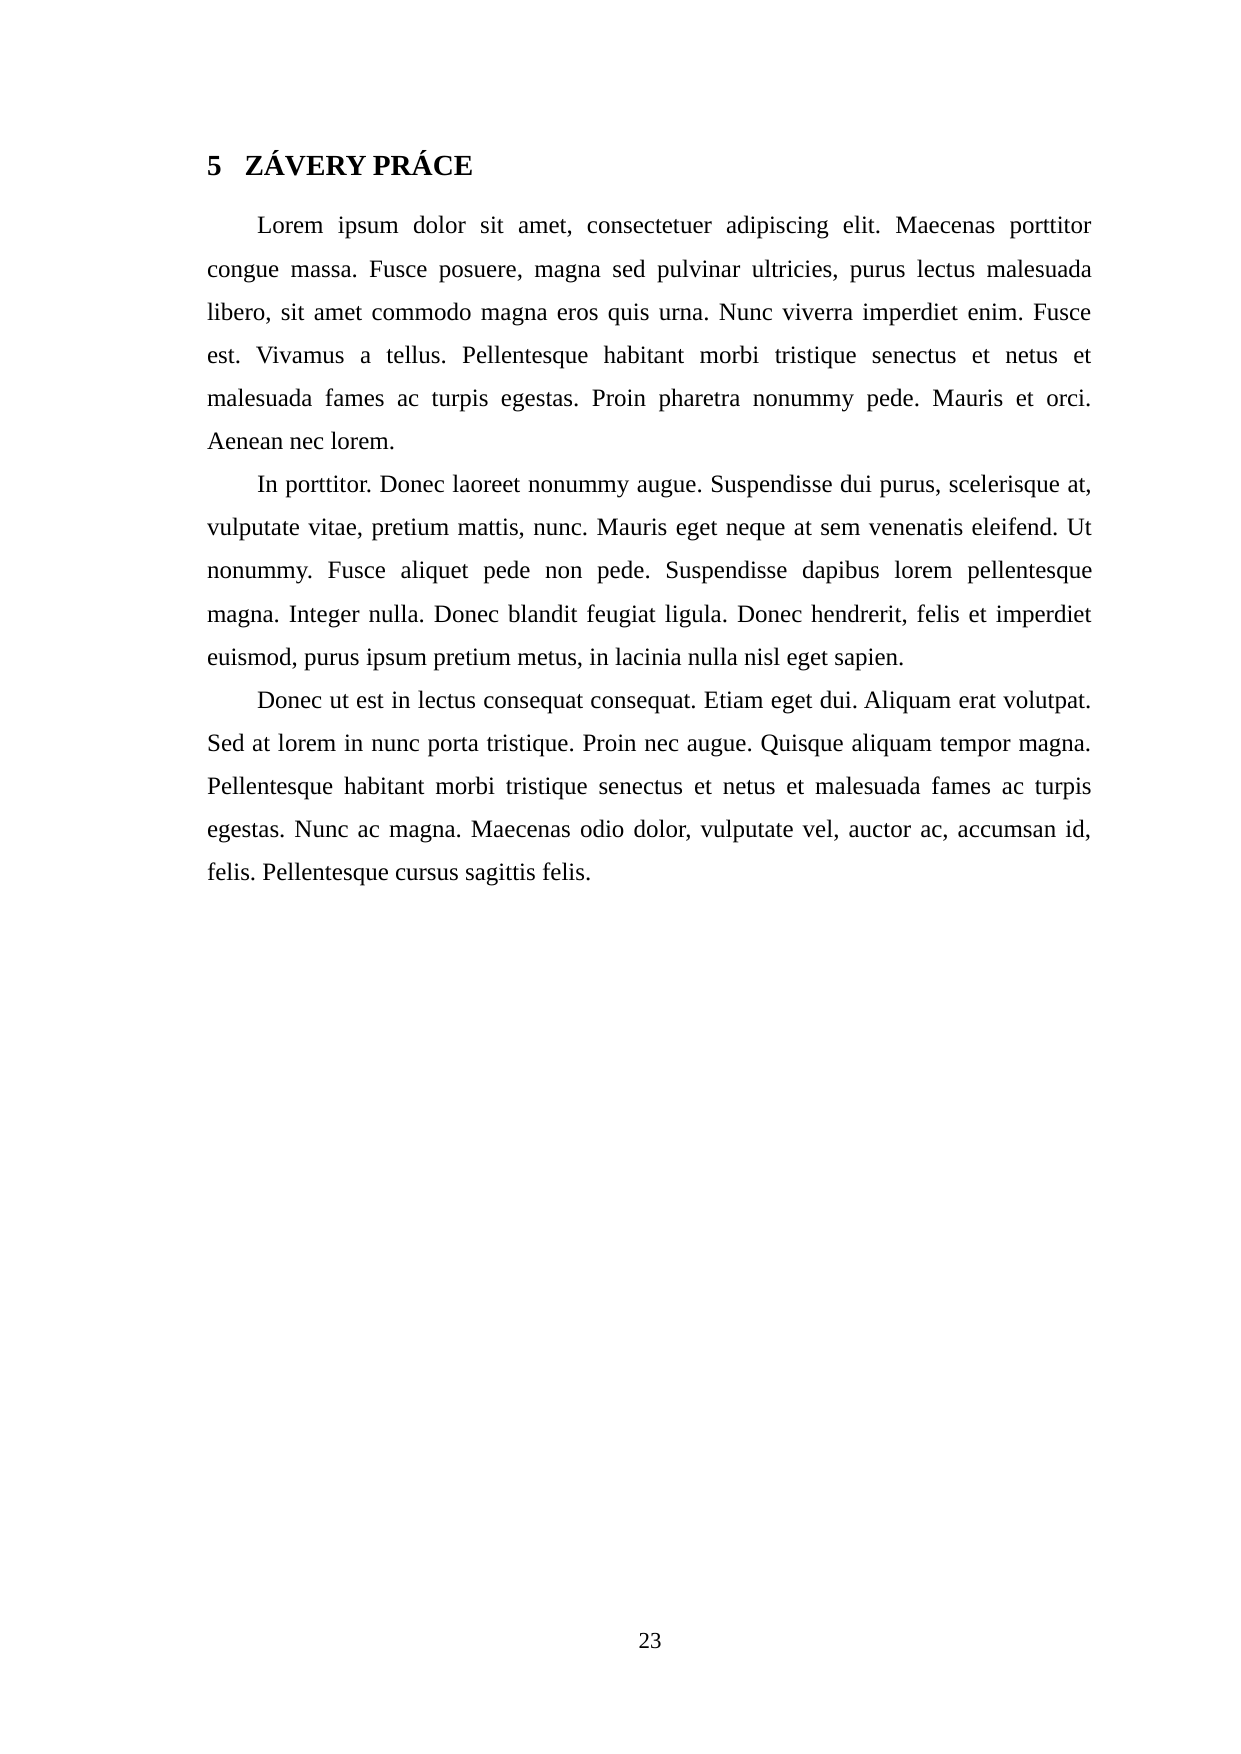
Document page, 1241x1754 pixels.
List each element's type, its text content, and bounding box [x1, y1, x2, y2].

subtitle Závery práce [207, 148, 1092, 181]
text In porttitor. Donec laoreet nonummy augue. Suspendisse dui purus, scelerisque at, vulputate vitae, pretium mattis, nunc. Mauris eget neque at sem venenatis eleifend. Ut nonummy. Fusce aliquet pede non pede. Suspendisse dapibus lorem pellentesque magna. Integer nulla. Donec blandit feugiat ligula. Donec hendrerit, felis et imperdiet euismod, purus ipsum pretium metus, in lacinia nulla nisl eget sapien. [207, 469, 1092, 671]
text Donec ut est in lectus consequat consequat. Etiam eget dui. Aliquam erat volutpat. Sed at lorem in nunc porta tristique. Proin nec augue. Quisque aliquam tempor magna. Pellentesque habitant morbi tristique senectus et netus et malesuada fames ac turpis egestas. Nunc ac magna. Maecenas odio dolor, vulputate vel, auctor ac, accumsan id, felis. Pellentesque cursus sagittis felis. [207, 685, 1092, 886]
text Lorem ipsum dolor sit amet, consectetuer adipiscing elit. Maecenas porttitor congue massa. Fusce posuere, magna sed pulvinar ultricies, purus lectus malesuada libero, sit amet commodo magna eros quis urna. Nunc viverra imperdiet enim. Fusce est. Vivamus a tellus. Pellentesque habitant morbi tristique senectus et netus et malesuada fames ac turpis egestas. Proin pharetra nonummy pede. Mauris et orci. Aenean nec lorem. [207, 211, 1092, 455]
